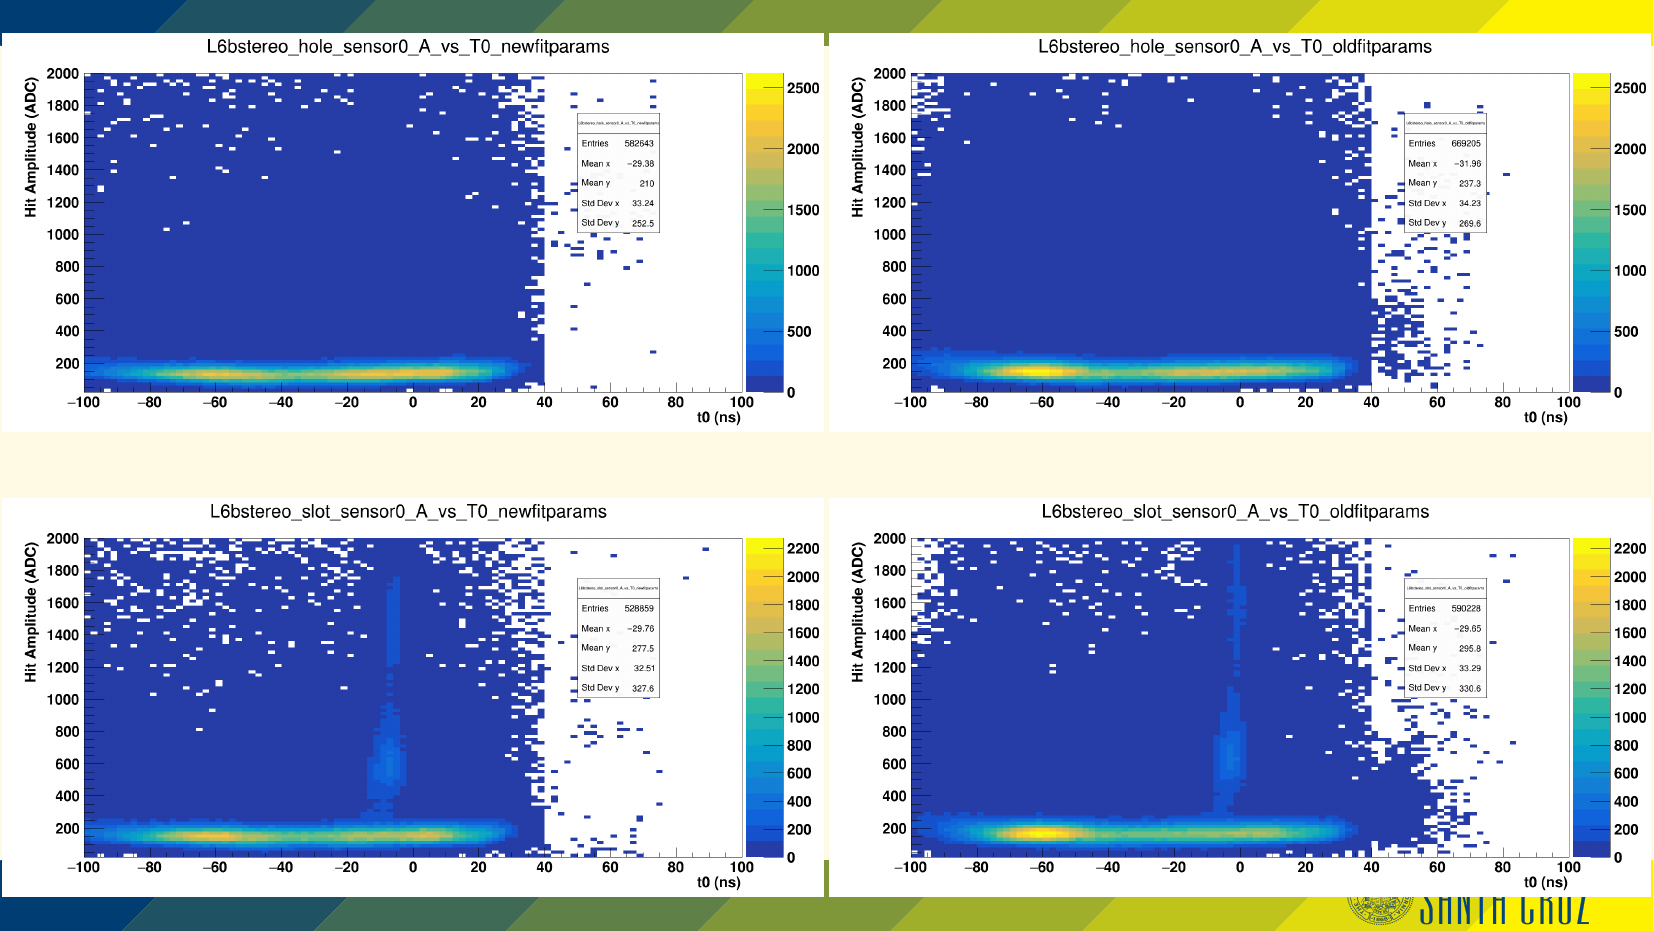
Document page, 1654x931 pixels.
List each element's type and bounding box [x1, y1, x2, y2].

picture [829, 33, 1651, 432]
picture [829, 498, 1651, 925]
picture [2, 33, 824, 432]
picture [2, 498, 824, 897]
